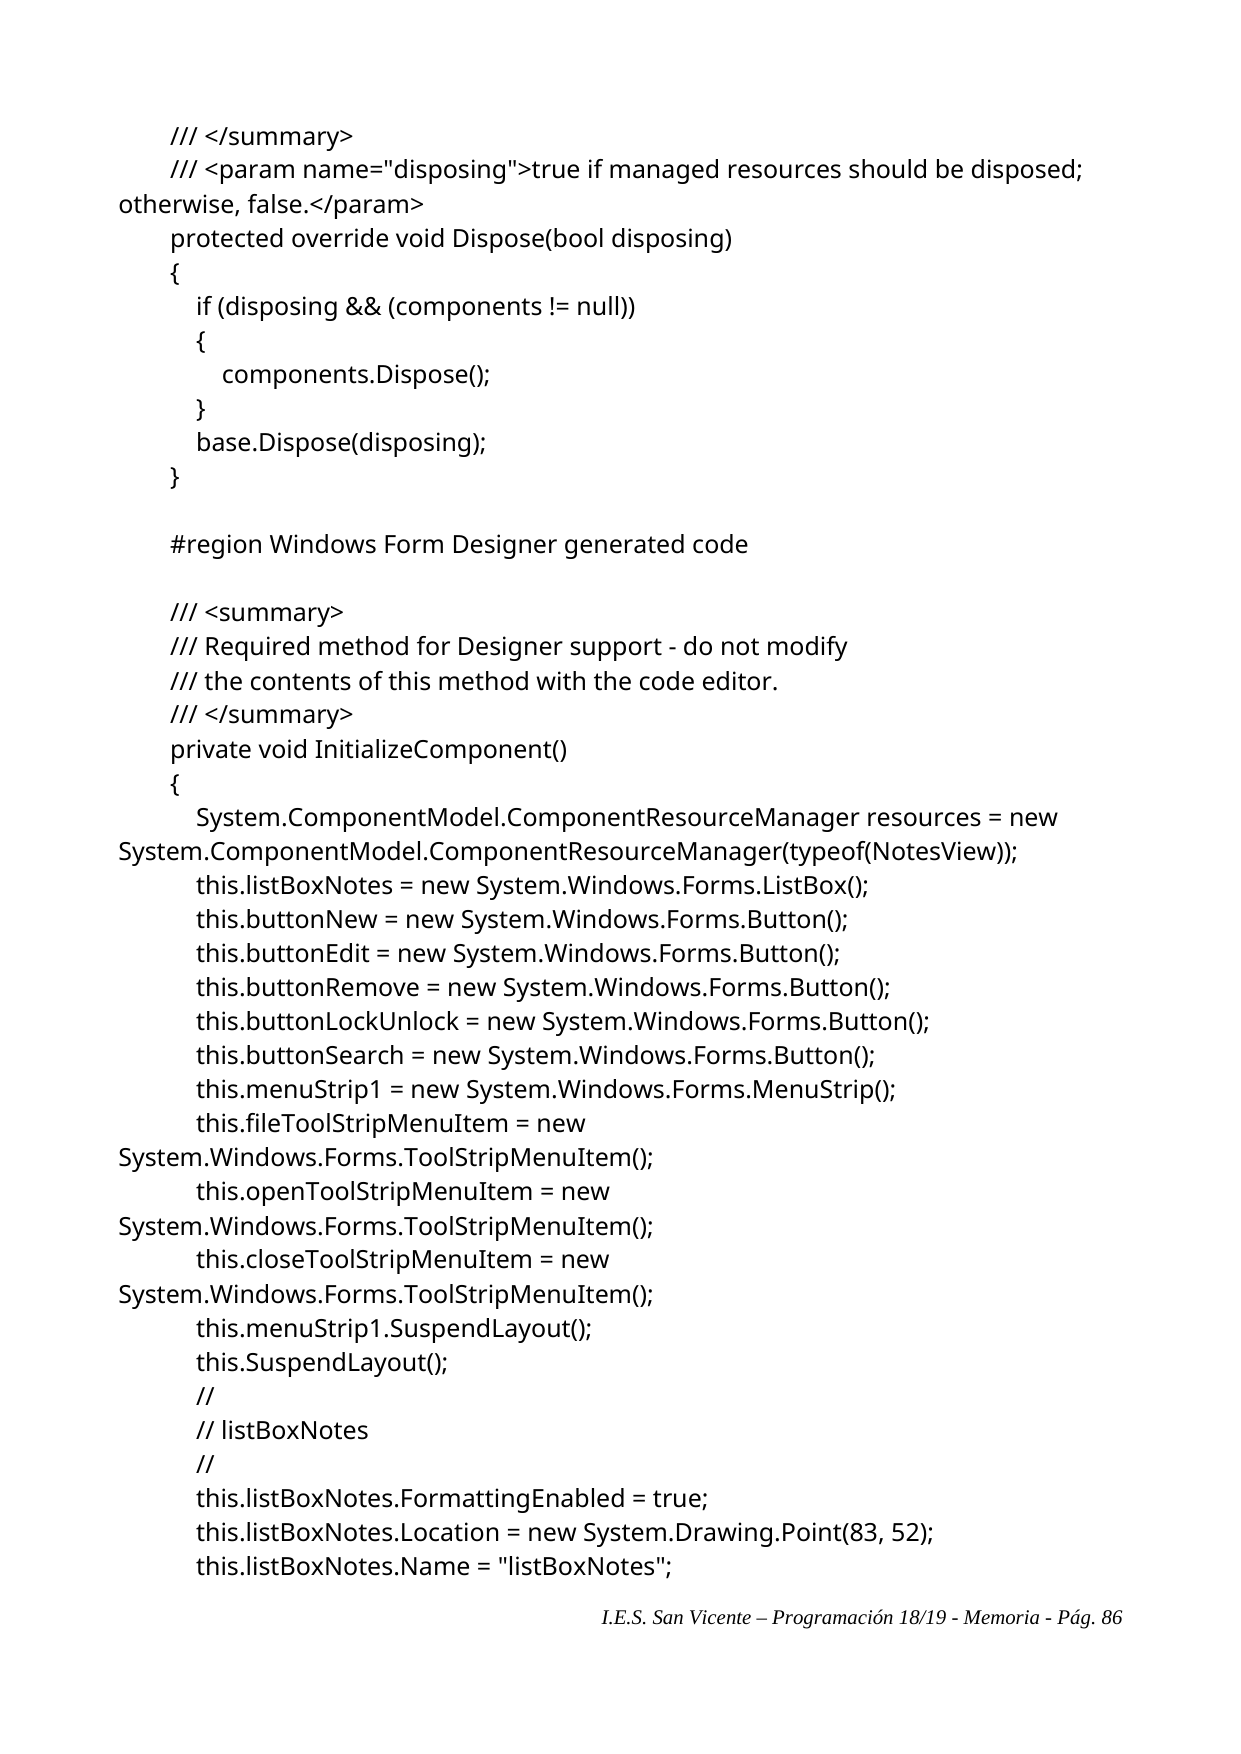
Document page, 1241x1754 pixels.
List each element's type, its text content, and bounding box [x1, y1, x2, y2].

text } [118, 391, 1122, 425]
text /// <param name="disposing">true if managed resources should be disposed; otherwise, false.</param> [118, 152, 1122, 220]
text // [118, 1378, 1122, 1412]
text if (disposing && (components != null)) [118, 288, 1122, 322]
text this.buttonRemove = new System.Windows.Forms.Button(); [118, 970, 1122, 1004]
text this.menuStrip1.SuspendLayout(); [118, 1310, 1122, 1344]
text /// the contents of this method with the code editor. [118, 663, 1122, 697]
text /// <summary> [118, 595, 1122, 629]
text this.openToolStripMenuItem = new System.Windows.Forms.ToolStripMenuItem(); [118, 1174, 1122, 1242]
text this.listBoxNotes.FormattingEnabled = true; [118, 1481, 1122, 1515]
text // listBoxNotes [118, 1412, 1122, 1447]
text private void InitializeComponent() [118, 731, 1122, 765]
text { [118, 254, 1122, 288]
text /// </summary> [118, 697, 1122, 731]
text #region Windows Form Designer generated code [118, 527, 1122, 561]
text this.buttonSearch = new System.Windows.Forms.Button(); [118, 1038, 1122, 1072]
text this.SuspendLayout(); [118, 1344, 1122, 1378]
text this.buttonNew = new System.Windows.Forms.Button(); [118, 902, 1122, 936]
text this.menuStrip1 = new System.Windows.Forms.MenuStrip(); [118, 1072, 1122, 1106]
text protected override void Dispose(bool disposing) [118, 220, 1122, 254]
text this.listBoxNotes.Name = "listBoxNotes"; [118, 1549, 1122, 1583]
text { [118, 765, 1122, 799]
text // [118, 1447, 1122, 1481]
text this.closeToolStripMenuItem = new System.Windows.Forms.ToolStripMenuItem(); [118, 1242, 1122, 1310]
text this.fileToolStripMenuItem = new System.Windows.Forms.ToolStripMenuItem(); [118, 1106, 1122, 1174]
text { [118, 322, 1122, 357]
text this.buttonEdit = new System.Windows.Forms.Button(); [118, 936, 1122, 970]
text this.buttonLockUnlock = new System.Windows.Forms.Button(); [118, 1004, 1122, 1038]
text components.Dispose(); [118, 357, 1122, 391]
text System.ComponentModel.ComponentResourceManager resources = new System.ComponentModel.ComponentResourceManager(typeof(NotesView)); [118, 799, 1122, 867]
text /// Required method for Designer support - do not modify [118, 629, 1122, 663]
text /// </summary> [118, 118, 1122, 152]
text this.listBoxNotes = new System.Windows.Forms.ListBox(); [118, 867, 1122, 902]
text } [118, 459, 1122, 493]
text base.Dispose(disposing); [118, 425, 1122, 459]
text this.listBoxNotes.Location = new System.Drawing.Point(83, 52); [118, 1515, 1122, 1549]
